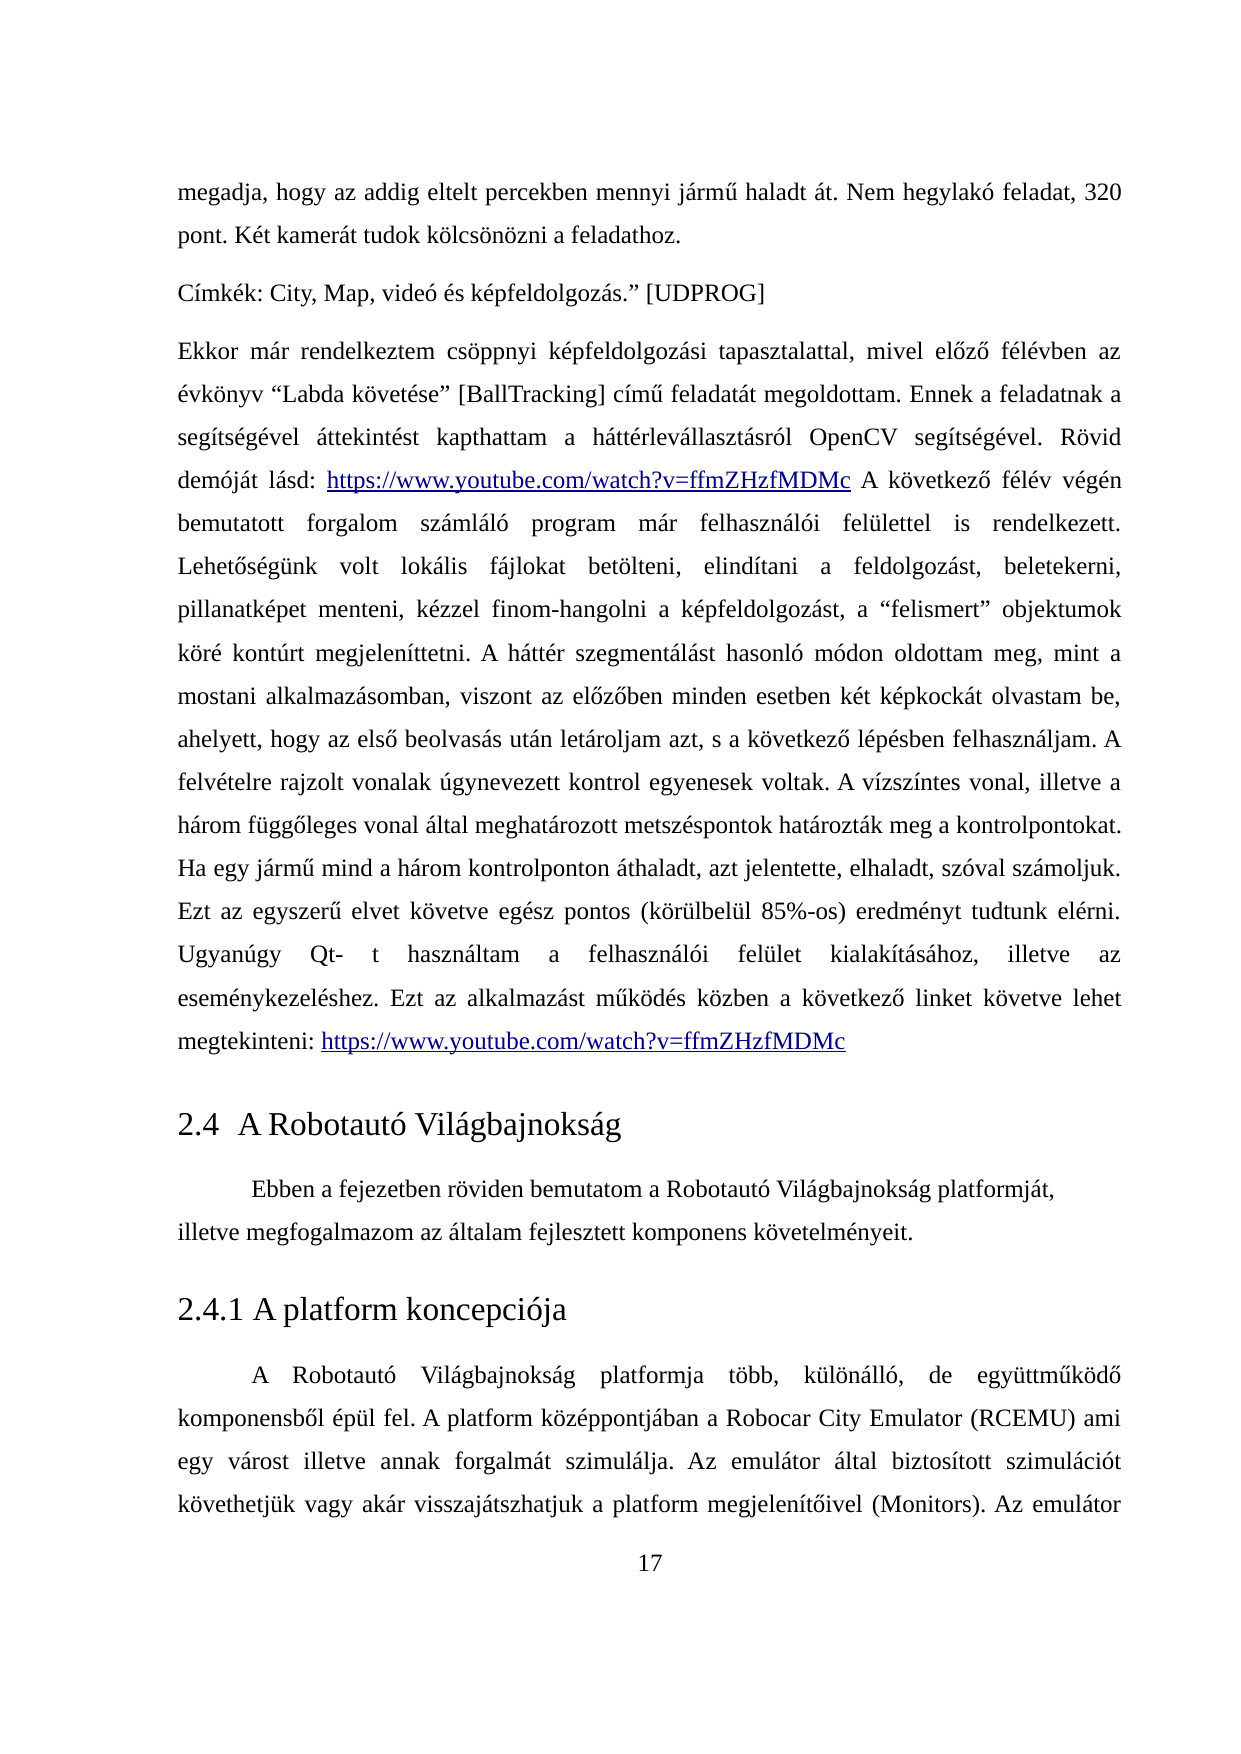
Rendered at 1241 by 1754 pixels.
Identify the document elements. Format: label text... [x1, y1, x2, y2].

text Ebben a fejezetben röviden bemutatom a Robotautó Világbajnokság platformját, illetve megfogalmazom az általam fejlesztett komponens követelményeit. [177, 1174, 1122, 1246]
text Címkék: City, Map, videó és képfeldolgozás.” [UDPROG] [177, 278, 1122, 307]
subtitle A platform koncepciója [177, 1290, 1122, 1328]
text Ekkor már rendelkeztem csöppnyi képfeldolgozási tapasztalattal, mivel előző félévben az évkönyv “Labda követése” [BallTracking] című feladatát megoldottam. Ennek a feladatnak a segítségével áttekintést kapthattam a háttérlevállasztásról OpenCV segítségével. Rövid demóját lásd: https://www.youtube.com/watch?v=ffmZHzfMDMc A következő félév végén bemutatott forgalom számláló program már felhasználói felülettel is rendelkezett. Lehetőségünk volt lokális fájlokat betölteni, elindítani a feldolgozást, beletekerni, pillanatképet menteni, kézzel finom-hangolni a képfeldolgozást, a “felismert” objektumok köré kontúrt megjeleníttetni. A háttér szegmentálást hasonló módon oldottam meg, mint a mostani alkalmazásomban, viszont az előzőben minden esetben két képkockát olvastam be, ahelyett, hogy az első beolvasás után letároljam azt, s a következő lépésben felhasználjam. A felvételre rajzolt vonalak úgynevezett kontrol egyenesek voltak. A vízszíntes vonal, illetve a három függőleges vonal által meghatározott metszéspontok határozták meg a kontrolpontokat. Ha egy jármű mind a három kontrolponton áthaladt, azt jelentette, elhaladt, szóval számoljuk. Ezt az egyszerű elvet követve egész pontos (körülbelül 85%-os) eredményt tudtunk elérni. Ugyanúgy Qt- t használtam a felhasználói felület kialakításához, illetve az eseménykezeléshez. Ezt az alkalmazást működés közben a következő linket követve lehet megtekinteni: https://www.youtube.com/watch?v=ffmZHzfMDMc [177, 336, 1122, 1054]
text megadja, hogy az addig eltelt percekben mennyi jármű haladt át. Nem hegylakó feladat, 320 pont. Két kamerát tudok kölcsönözni a feladathoz. [177, 177, 1122, 249]
text A Robotautó Világbajnokság platformja több, különálló, de együttműködő komponensből épül fel. A platform középpontjában a Robocar City Emulator (RCEMU) ami egy várost illetve annak forgalmát szimulálja. Az emulátor által biztosított szimulációt követhetjük vagy akár visszajátszhatjuk a platform megjelenítőivel (Monitors). Az emulátor [177, 1360, 1122, 1518]
subtitle A Robotautó Világbajnokság [177, 1104, 1122, 1143]
